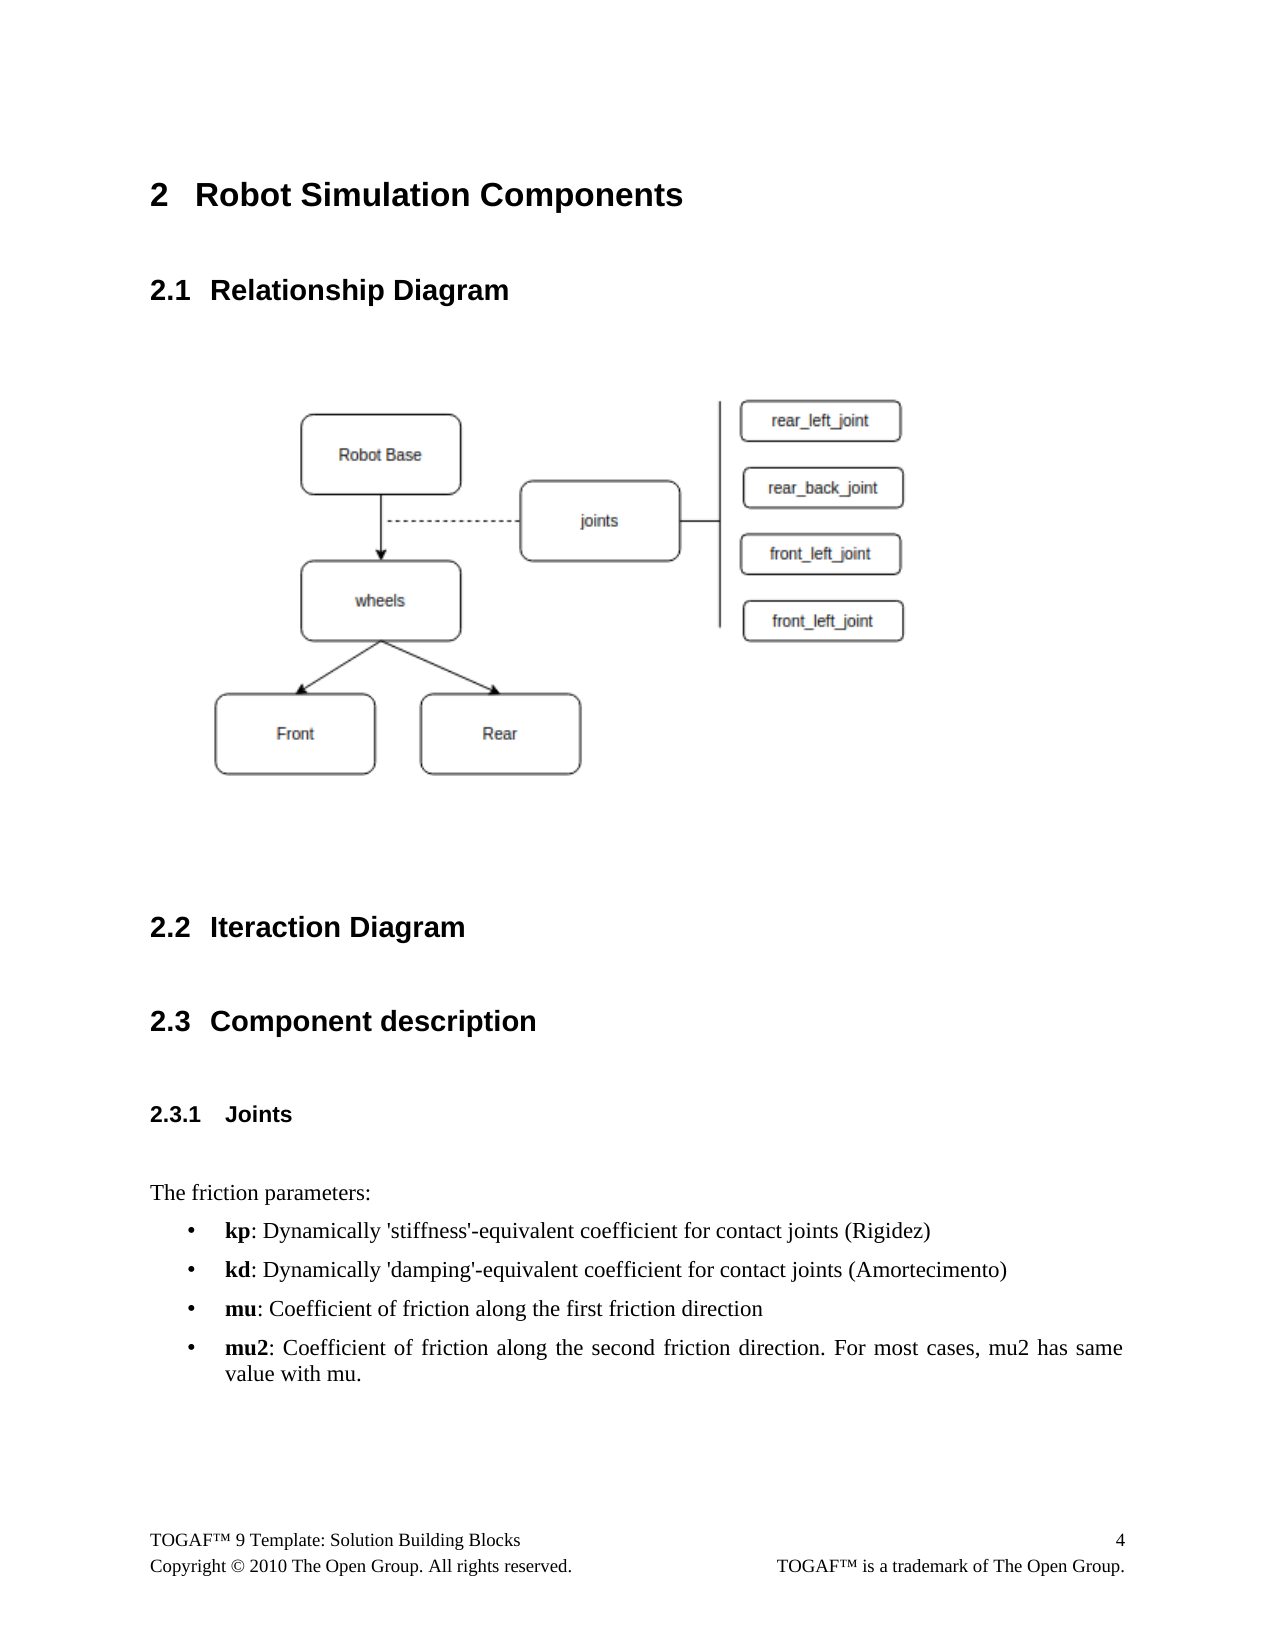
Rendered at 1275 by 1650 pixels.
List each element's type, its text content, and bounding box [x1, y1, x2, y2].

picture [160, 342, 940, 812]
subtitle Joints [150, 1101, 1125, 1127]
subtitle Component description [150, 1003, 1125, 1037]
list kp: Dynamically 'stiffness'-equivalent coefficient for contact joints (Rigidez) [187, 1217, 1125, 1244]
list mu: Coefficient of friction along the first friction direction [187, 1295, 1125, 1322]
list kd: Dynamically 'damping'-equivalent coefficient for contact joints (Amortecimento) [187, 1256, 1125, 1283]
subtitle Relationship Diagram [150, 273, 1125, 307]
list mu2: Coefficient of friction along the second friction direction. For most cases, mu2 has same value with mu. [187, 1334, 1125, 1387]
subtitle Iteraction Diagram [150, 910, 1125, 944]
text The friction parameters: [150, 1179, 1125, 1205]
subtitle Robot Simulation Components [150, 175, 1125, 213]
